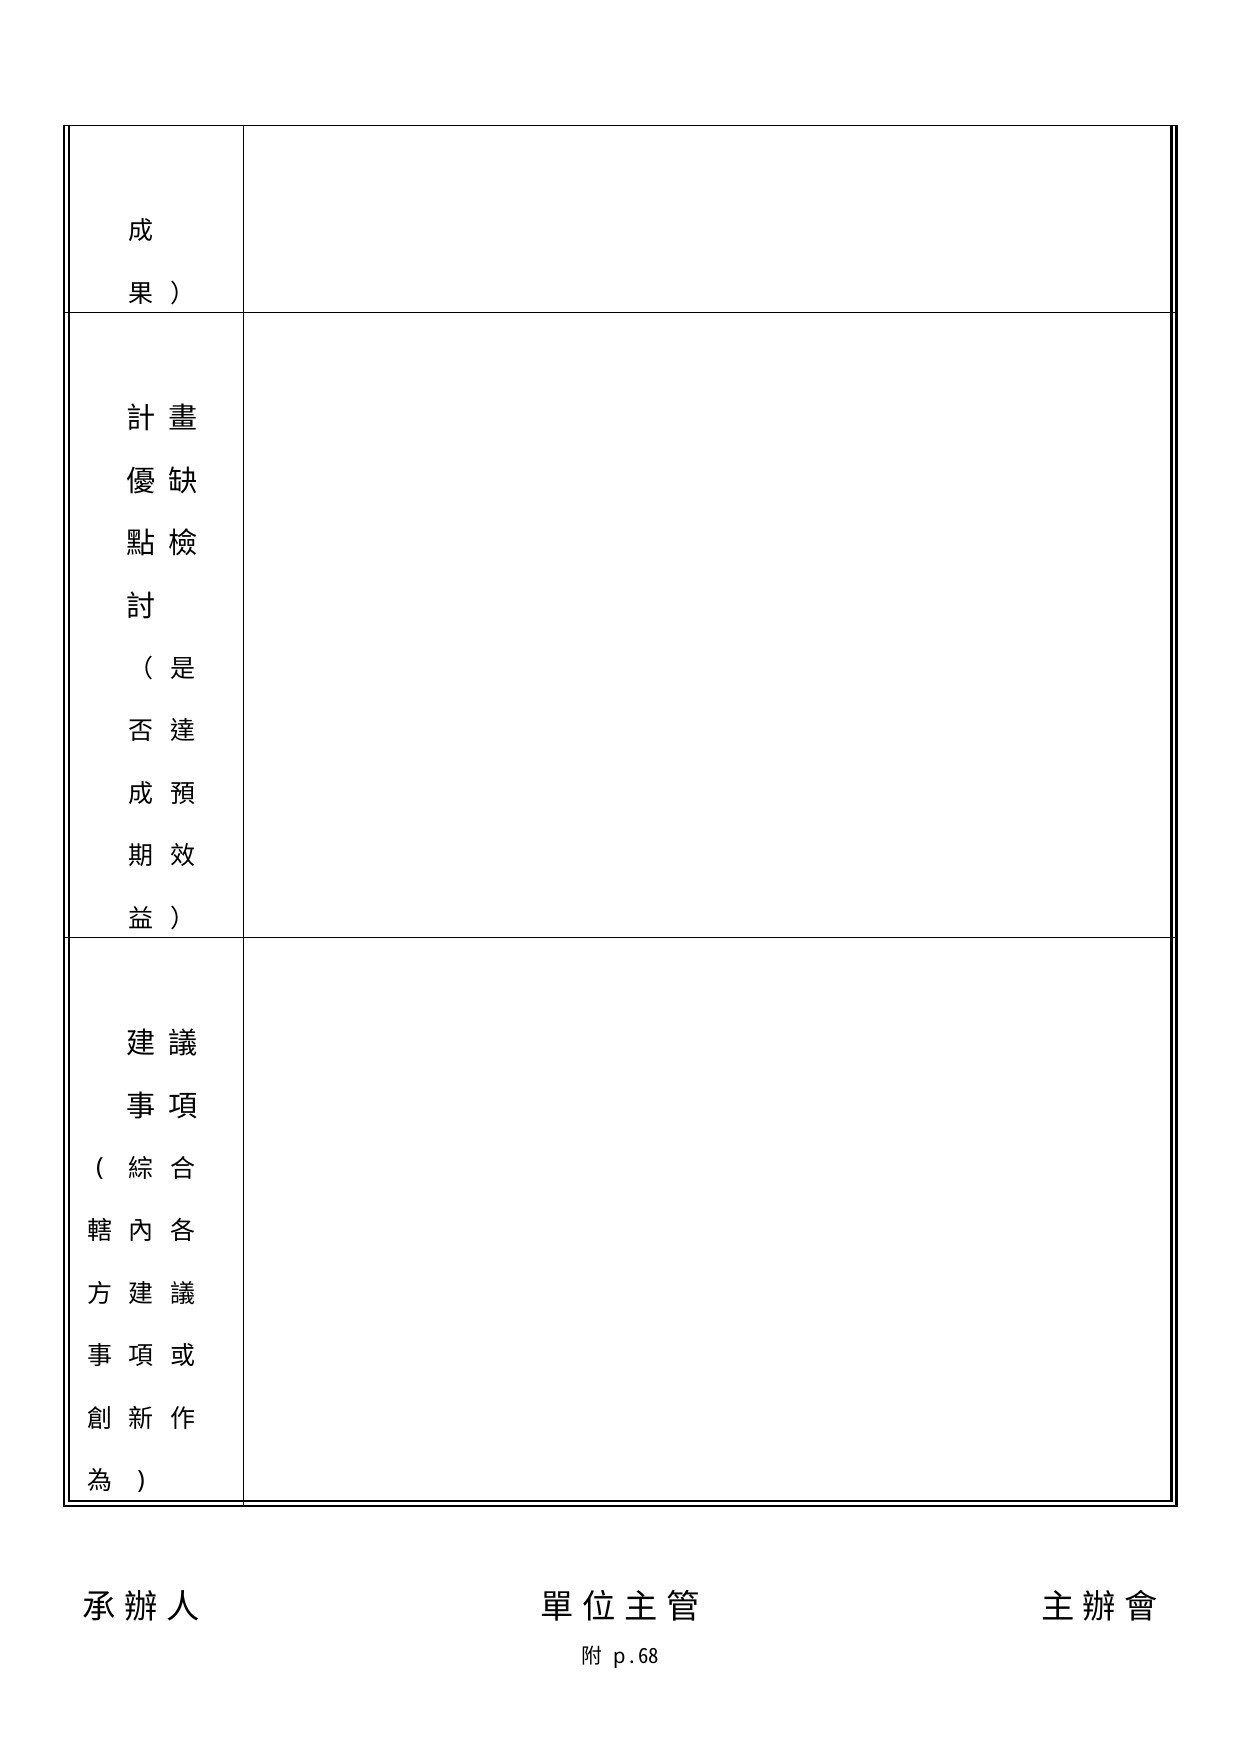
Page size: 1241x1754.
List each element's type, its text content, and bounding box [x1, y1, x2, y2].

text 承辦人 單位主管 主辦會 [0, 1562, 1162, 1624]
table_cell [244, 313, 1170, 937]
table_cell [244, 126, 1170, 312]
table_cell [244, 938, 1170, 1499]
table_cell 建議事項 (綜合轄內各方建議事項或創新作為) [70, 938, 243, 1499]
table_cell 成果） [70, 126, 243, 312]
table_cell 計畫優缺點檢討 （是否達成預期效益） [70, 313, 243, 937]
